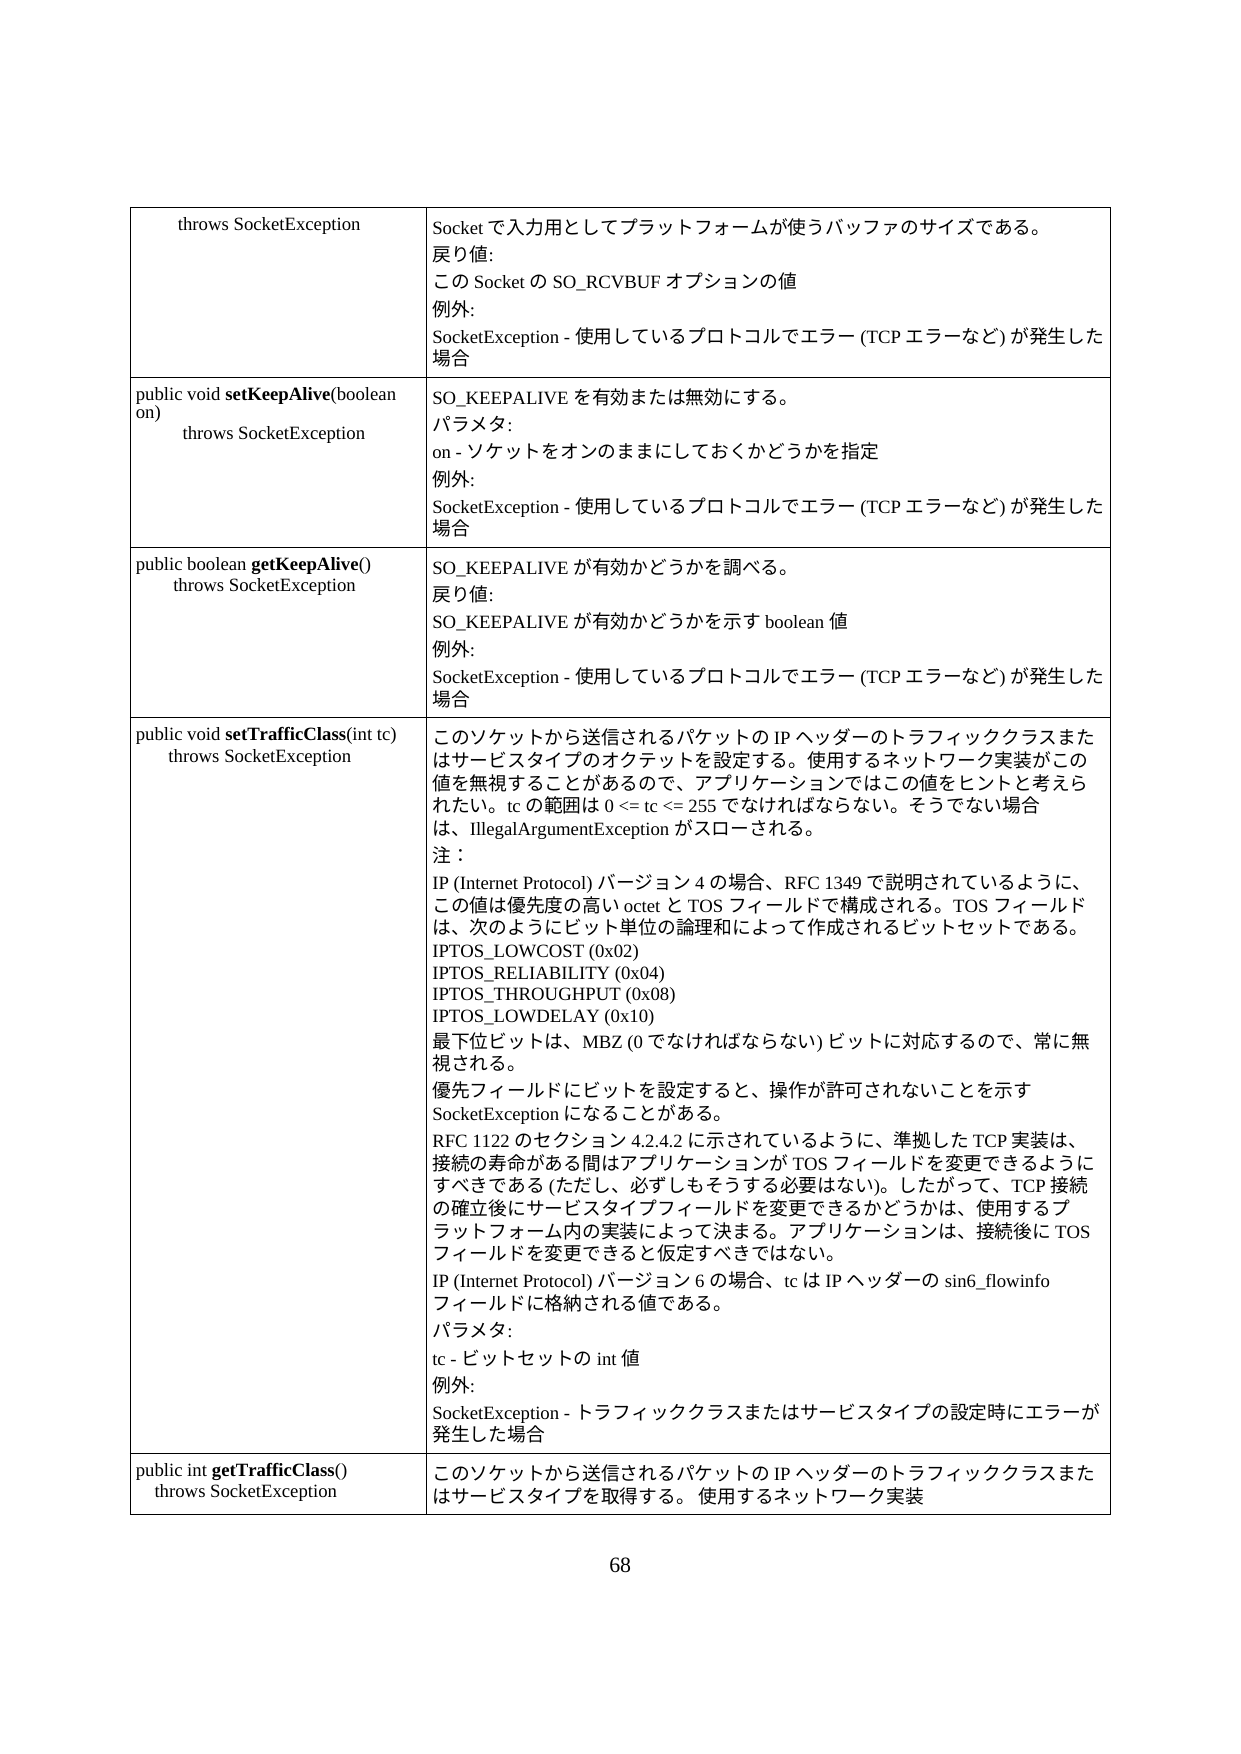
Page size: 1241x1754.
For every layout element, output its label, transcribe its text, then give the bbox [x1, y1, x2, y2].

table_cell このソケットから送信されるパケットの IP ヘッダーのトラフィッククラスまたはサービスタイプを取得する。 使用するネットワーク実装 [427, 1454, 1110, 1514]
table_cell SO_KEEPALIVE を有効または無効にする。 パラメタ: on - ソケットをオンのままにしておくかどうかを指定 例外: SocketException - 使用しているプロトコルでエラー (TCP エラーなど) が発生した場合 [427, 378, 1110, 547]
table_cell Socket で入力用としてプラットフォームが使うバッファのサイズである。 戻り値: この Socket の SO_RCVBUF オプションの値 例外: SocketException - 使用しているプロトコルでエラー (TCP エラーなど) が発生した場合 [427, 208, 1110, 377]
table_cell このソケットから送信されるパケットの IP ヘッダーのトラフィッククラスまたはサービスタイプのオクテットを設定する。使用するネットワーク実装がこの値を無視することがあるので、アプリケーションではこの値をヒントと考えられたい。tc の範囲は 0 <= tc <= 255 でなければならない。そうでない場合は、IllegalArgumentException がスローされる。 注： IP (Internet Protocol) バージョン 4 の場合、RFC 1349 で説明されているように、この値は優先度の高い octet と TOS フィールドで構成される。TOS フィールドは、次のようにビット単位の論理和によって作成されるビットセットである。 IPTOS_LOWCOST (0x02) IPTOS_RELIABILITY (0x04) IPTOS_THROUGHPUT (0x08) IPTOS_LOWDELAY (0x10) 最下位ビットは、MBZ (0 でなければならない) ビットに対応するので、常に無視される。 優先フィールドにビットを設定すると、操作が許可されないことを示す SocketException になることがある。 RFC 1122 のセクション 4.2.4.2 に示されているように、準拠した TCP 実装は、接続の寿命がある間はアプリケーションが TOS フィールドを変更できるようにすべきである (ただし、必ずしもそうする必要はない)。したがって、TCP 接続の確立後にサービスタイプフィールドを変更できるかどうかは、使用するプラットフォーム内の実装によって決まる。アプリケーションは、接続後に TOS フィールドを変更できると仮定すべきではない。 IP (Internet Protocol) バージョン 6 の場合、tc は IP ヘッダーの sin6_flowinfo フィールドに格納される値である。 パラメタ: tc - ビットセットの int 値 例外: SocketException - トラフィッククラスまたはサービスタイプの設定時にエラーが発生した場合 [427, 718, 1110, 1453]
table_cell public int getTrafficClass() throws SocketException [131, 1454, 426, 1514]
table_cell public void setTrafficClass(int tc) throws SocketException [131, 718, 426, 1453]
table_cell public void setKeepAlive(boolean on) throws SocketException [131, 378, 426, 547]
table_cell public boolean getKeepAlive() throws SocketException [131, 548, 426, 717]
table_cell SO_KEEPALIVE が有効かどうかを調べる。 戻り値: SO_KEEPALIVE が有効かどうかを示す boolean 値 例外: SocketException - 使用しているプロトコルでエラー (TCP エラーなど) が発生した場合 [427, 548, 1110, 717]
table_cell throws SocketException [131, 208, 426, 377]
